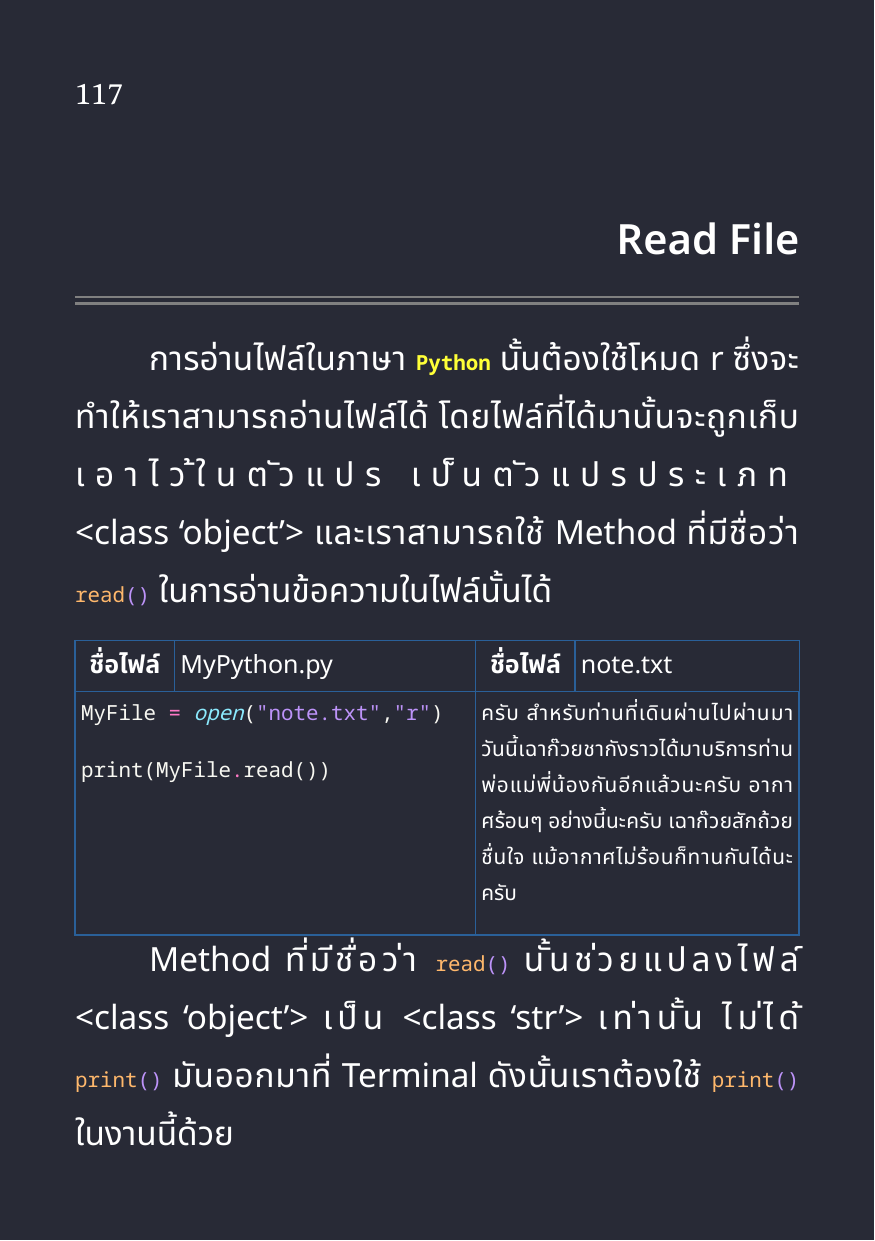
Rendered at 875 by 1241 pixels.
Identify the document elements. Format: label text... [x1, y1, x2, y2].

table_header ชื่อไฟล์ [76, 641, 174, 691]
table_header ชื่อไฟล์ [476, 641, 574, 691]
table_cell ครับ สำหรับท่านที่เดินผ่านไปผ่านมา วันนี้เฉาก๊วยชากังราวได้มาบริการท่านพ่อแม่พี่น้องกันอีกแล้วนะครับ อากาศร้อนๆ อย่างนี้นะครับ เฉาก๊วยสักถ้วยชื่นใจ แม้อากาศไม่ร้อนก็ทานกันได้นะครับ [476, 692, 798, 934]
subtitle Read File [134, 210, 799, 267]
text Method ที่มีชื่อว่า read() นั้นช่วยแปลงไฟล์ <class ‘object’> เป็น <class ‘str’> เท่านั้น ไม่ได้ print() มันออกมาที่ Terminal ดังนั้นเราต้องใช้ print() ในงานนี้ด้วย [75, 936, 799, 1160]
table_header MyPython.py [175, 641, 475, 691]
table_header note.txt [576, 641, 799, 691]
table_cell MyFile = open("note.txt","r") print(MyFile.read()) [76, 692, 475, 934]
text การอ่านไฟล์ในภาษา Python นั้นต้องใช้โหมด r ซึ่งจะทำให้เราสามารถอ่านไฟล์ได้ โดยไฟล์ที่ได้มานั้นจะถูกเก็บเอาไว้ในตัวแปร เป็นตัวแปรประเภท <class ‘object’> และเราสามารถใช้ Method ที่มีชื่อว่า read() ในการอ่านข้อความในไฟล์นั้นได้ [75, 335, 799, 618]
